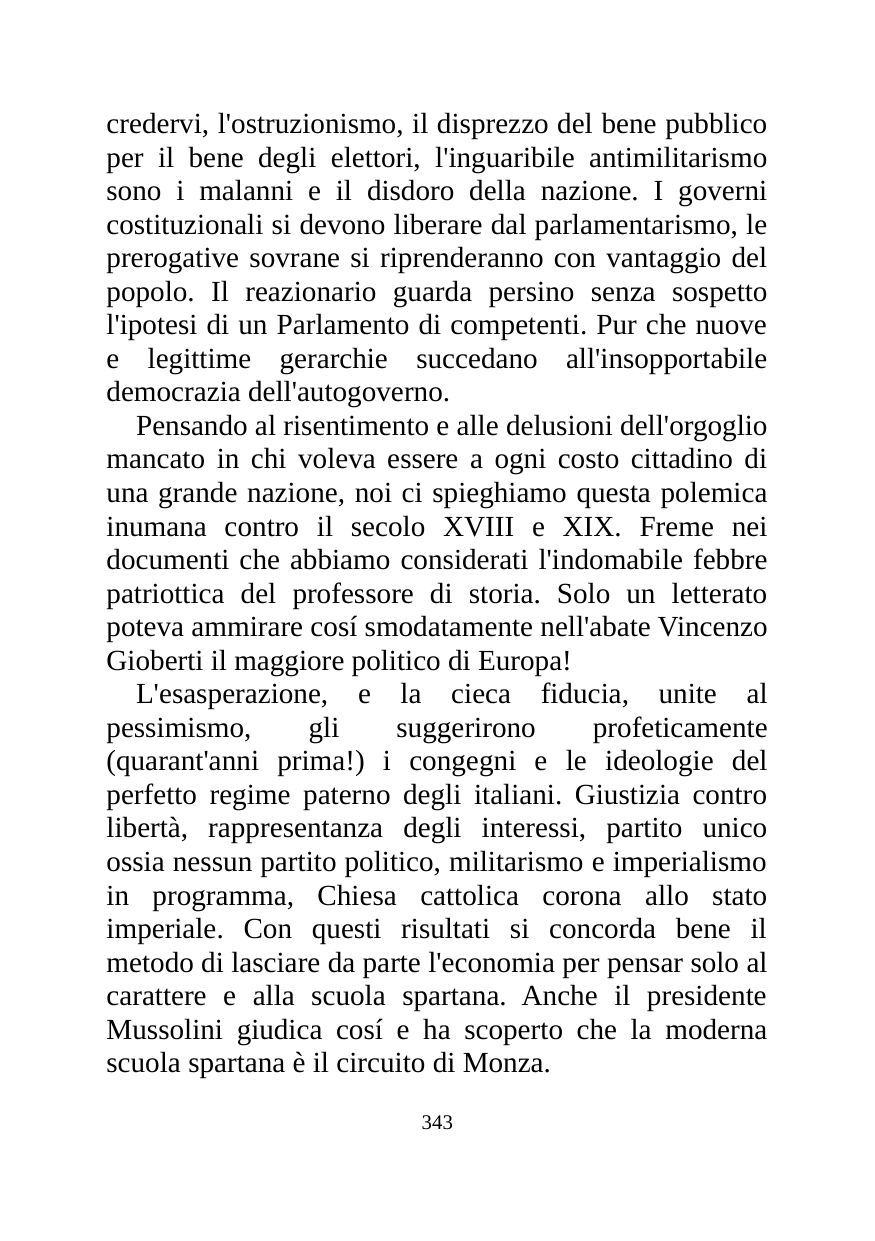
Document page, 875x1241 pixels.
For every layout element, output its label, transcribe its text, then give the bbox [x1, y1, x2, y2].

text credervi, l'ostruzionismo, il disprezzo del bene pubblico per il bene degli elettori, l'inguaribile antimilitarismo sono i malanni e il disdoro della nazione. I governi costituzionali si devono liberare dal parlamentarismo, le prerogative sovrane si riprenderanno con vantaggio del popolo. Il reazionario guarda persino senza sospetto l'ipotesi di un Parlamento di competenti. Pur che nuove e legittime gerarchie succedano all'insopportabile democrazia dell'autogoverno. [106, 106, 768, 408]
text Pensando al risentimento e alle delusioni dell'orgoglio mancato in chi voleva essere a ogni costo cittadino di una grande nazione, noi ci spieghiamo questa polemica inumana contro il secolo XVIII e XIX. Freme nei documenti che abbiamo considerati l'indomabile febbre patriottica del professore di storia. Solo un letterato poteva ammirare cosí smodatamente nell'abate Vincenzo Gioberti il maggiore politico di Europa! [106, 408, 768, 676]
text L'esasperazione, e la cieca fiducia, unite al pessimismo, gli suggerirono profeticamente (quarant'anni prima!) i congegni e le ideologie del perfetto regime paterno degli italiani. Giustizia contro libertà, rappresentanza degli interessi, partito unico ossia nessun partito politico, militarismo e imperialismo in programma, Chiesa cattolica corona allo stato imperiale. Con questi risultati si concorda bene il metodo di lasciare da parte l'economia per pensar solo al carattere e alla scuola spartana. Anche il presidente Mussolini giudica cosí e ha scoperto che la moderna scuola spartana è il circuito di Monza. [106, 676, 768, 1079]
